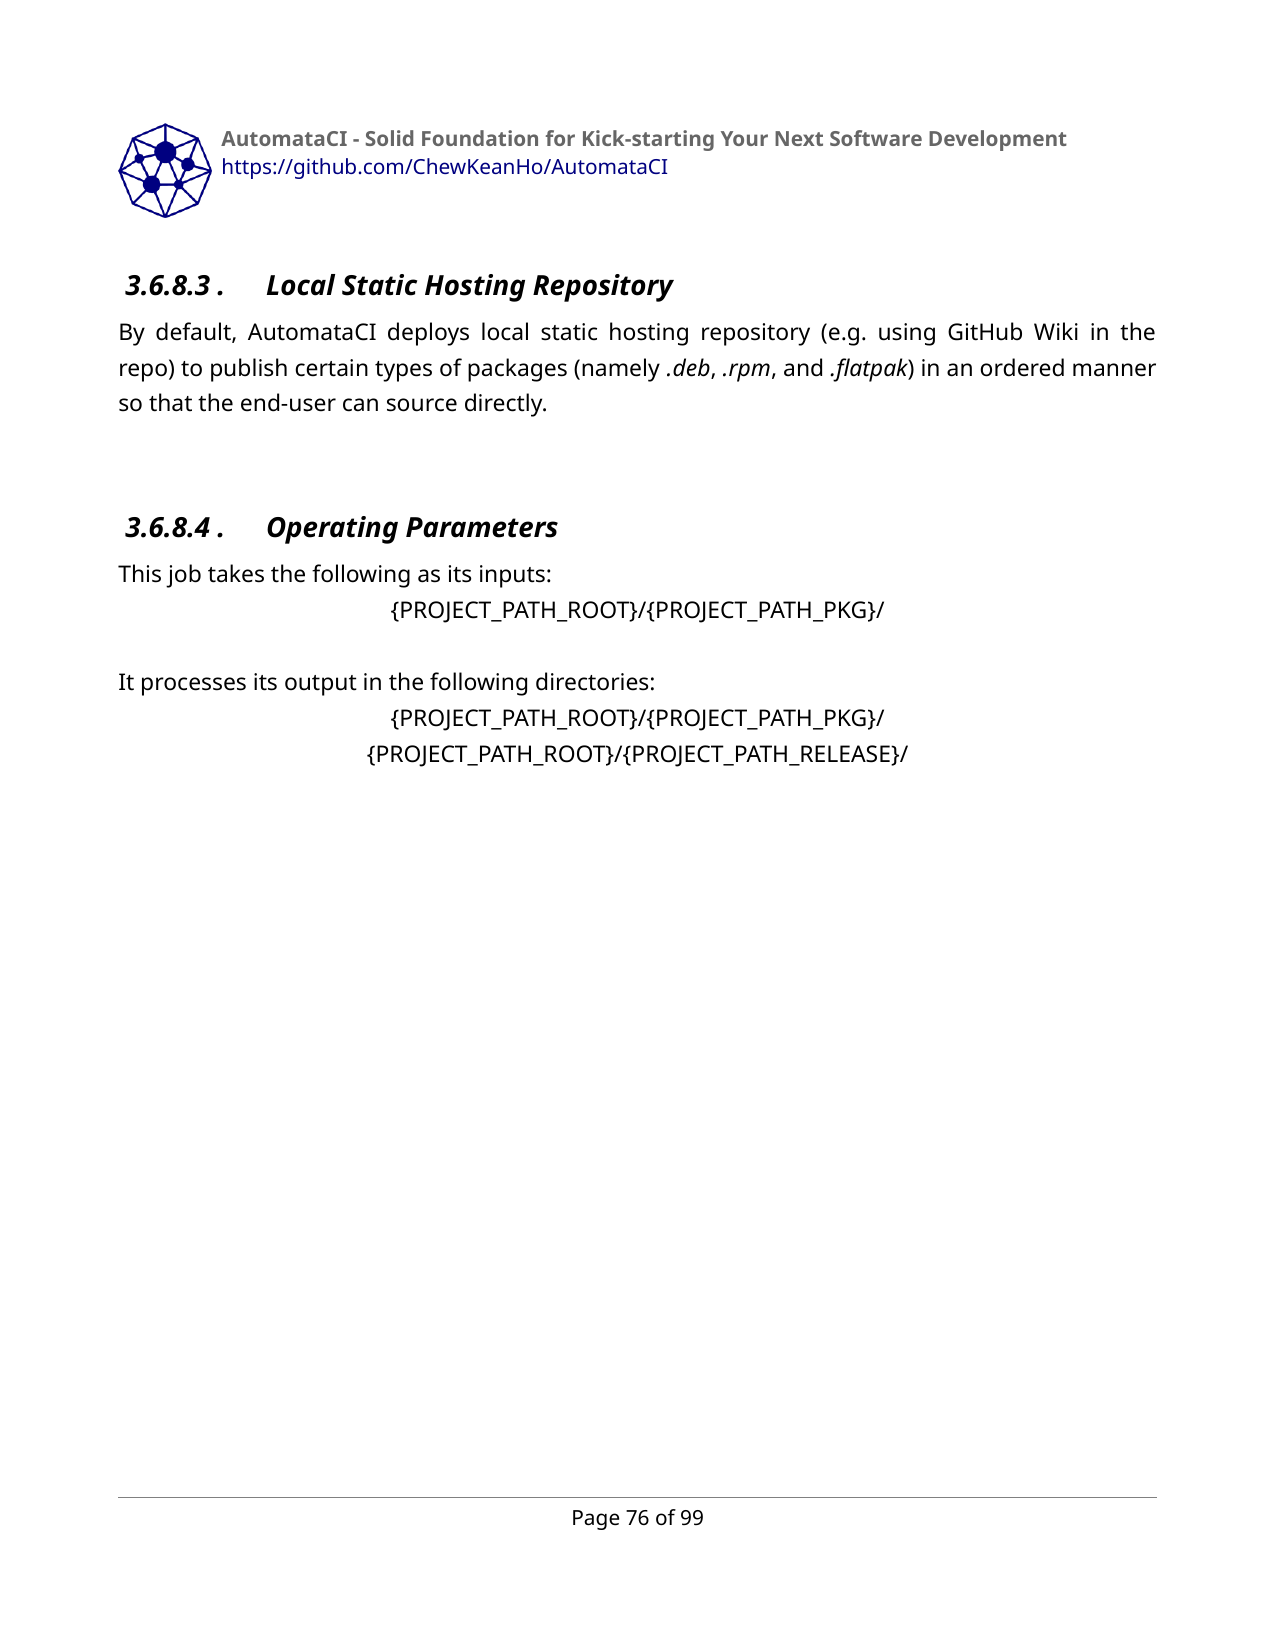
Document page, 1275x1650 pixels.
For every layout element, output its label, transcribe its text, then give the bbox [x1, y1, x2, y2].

subtitle Operating Parameters [118, 508, 1157, 545]
text {PROJECT_PATH_ROOT}/{PROJECT_PATH_PKG}/ [118, 702, 1157, 733]
text It processes its output in the following directories: [118, 666, 1157, 697]
text {PROJECT_PATH_ROOT}/{PROJECT_PATH_PKG}/ [118, 594, 1157, 625]
picture [118, 123, 212, 218]
subtitle Local Static Hosting Repository [118, 265, 1157, 303]
text This job takes the following as its inputs: [118, 558, 1157, 589]
text {PROJECT_PATH_ROOT}/{PROJECT_PATH_RELEASE}/ [118, 738, 1157, 769]
text By default, AutomataCI deploys local static hosting repository (e.g. using GitHub Wiki in the repo) to publish certain types of packages (namely .deb, .rpm, and .flatpak) in an ordered manner so that the end-user can source directly. [118, 316, 1157, 419]
